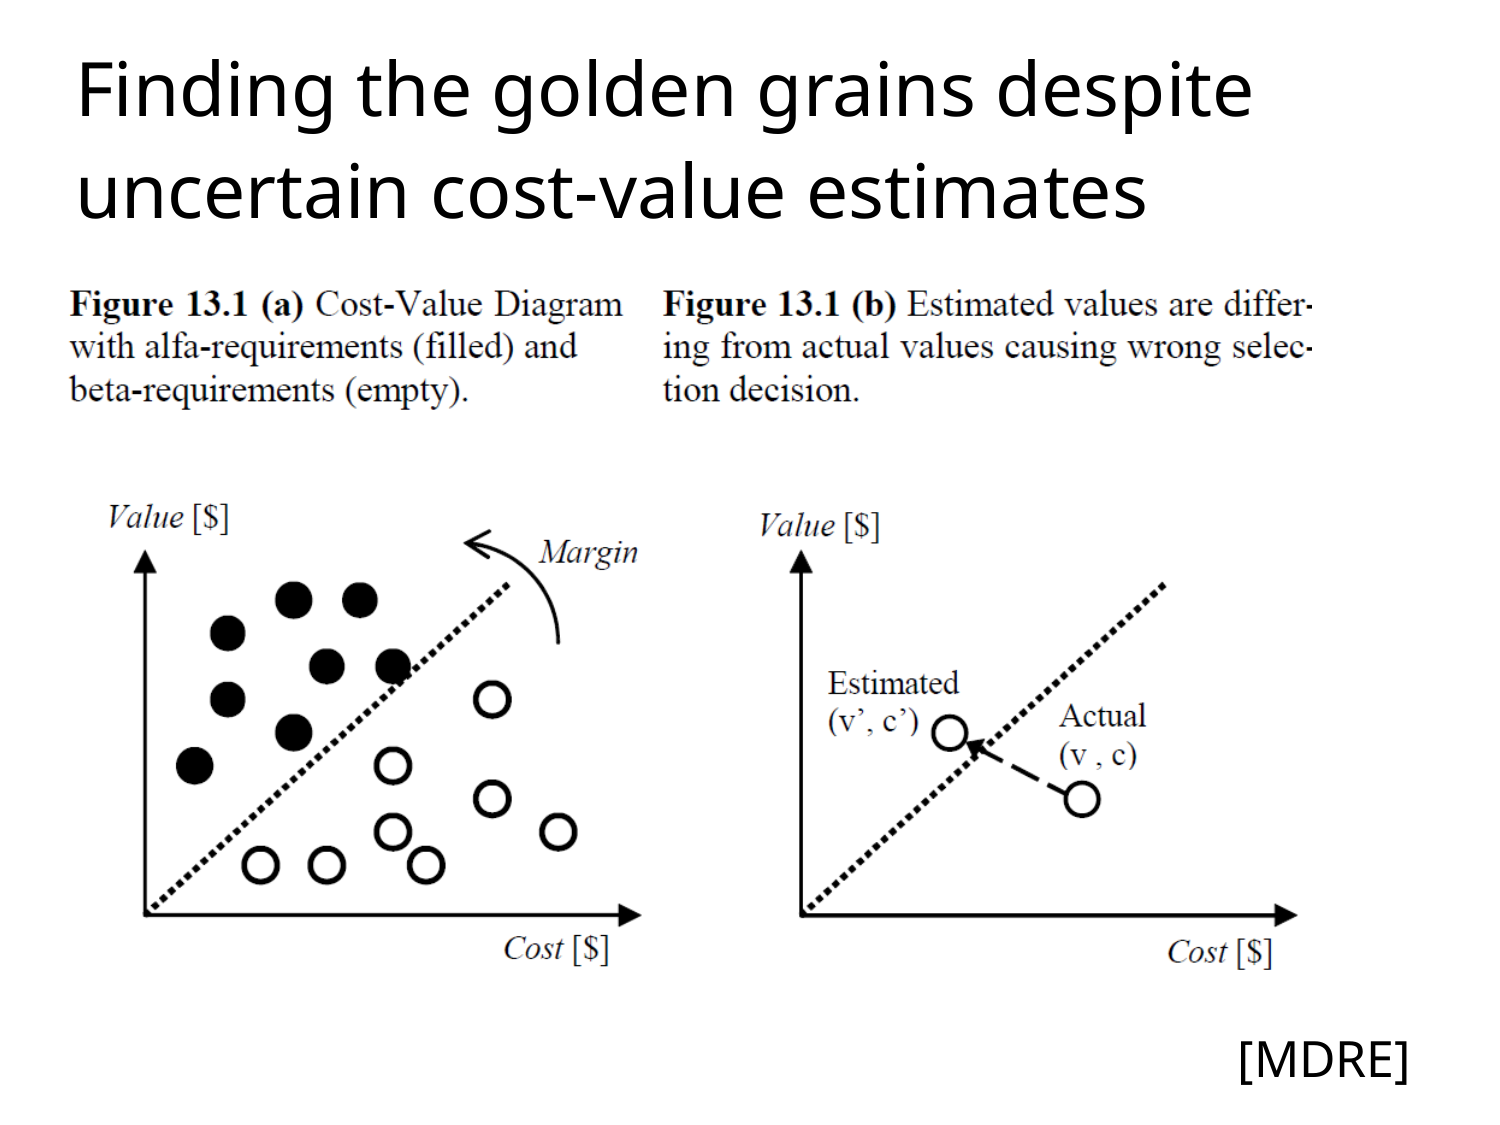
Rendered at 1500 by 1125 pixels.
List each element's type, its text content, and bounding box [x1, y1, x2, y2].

title Finding the golden grains despite uncertain cost-value estimates [75, 44, 1425, 233]
text_box [MDRE] [1223, 1020, 1427, 1096]
picture [63, 281, 1312, 982]
